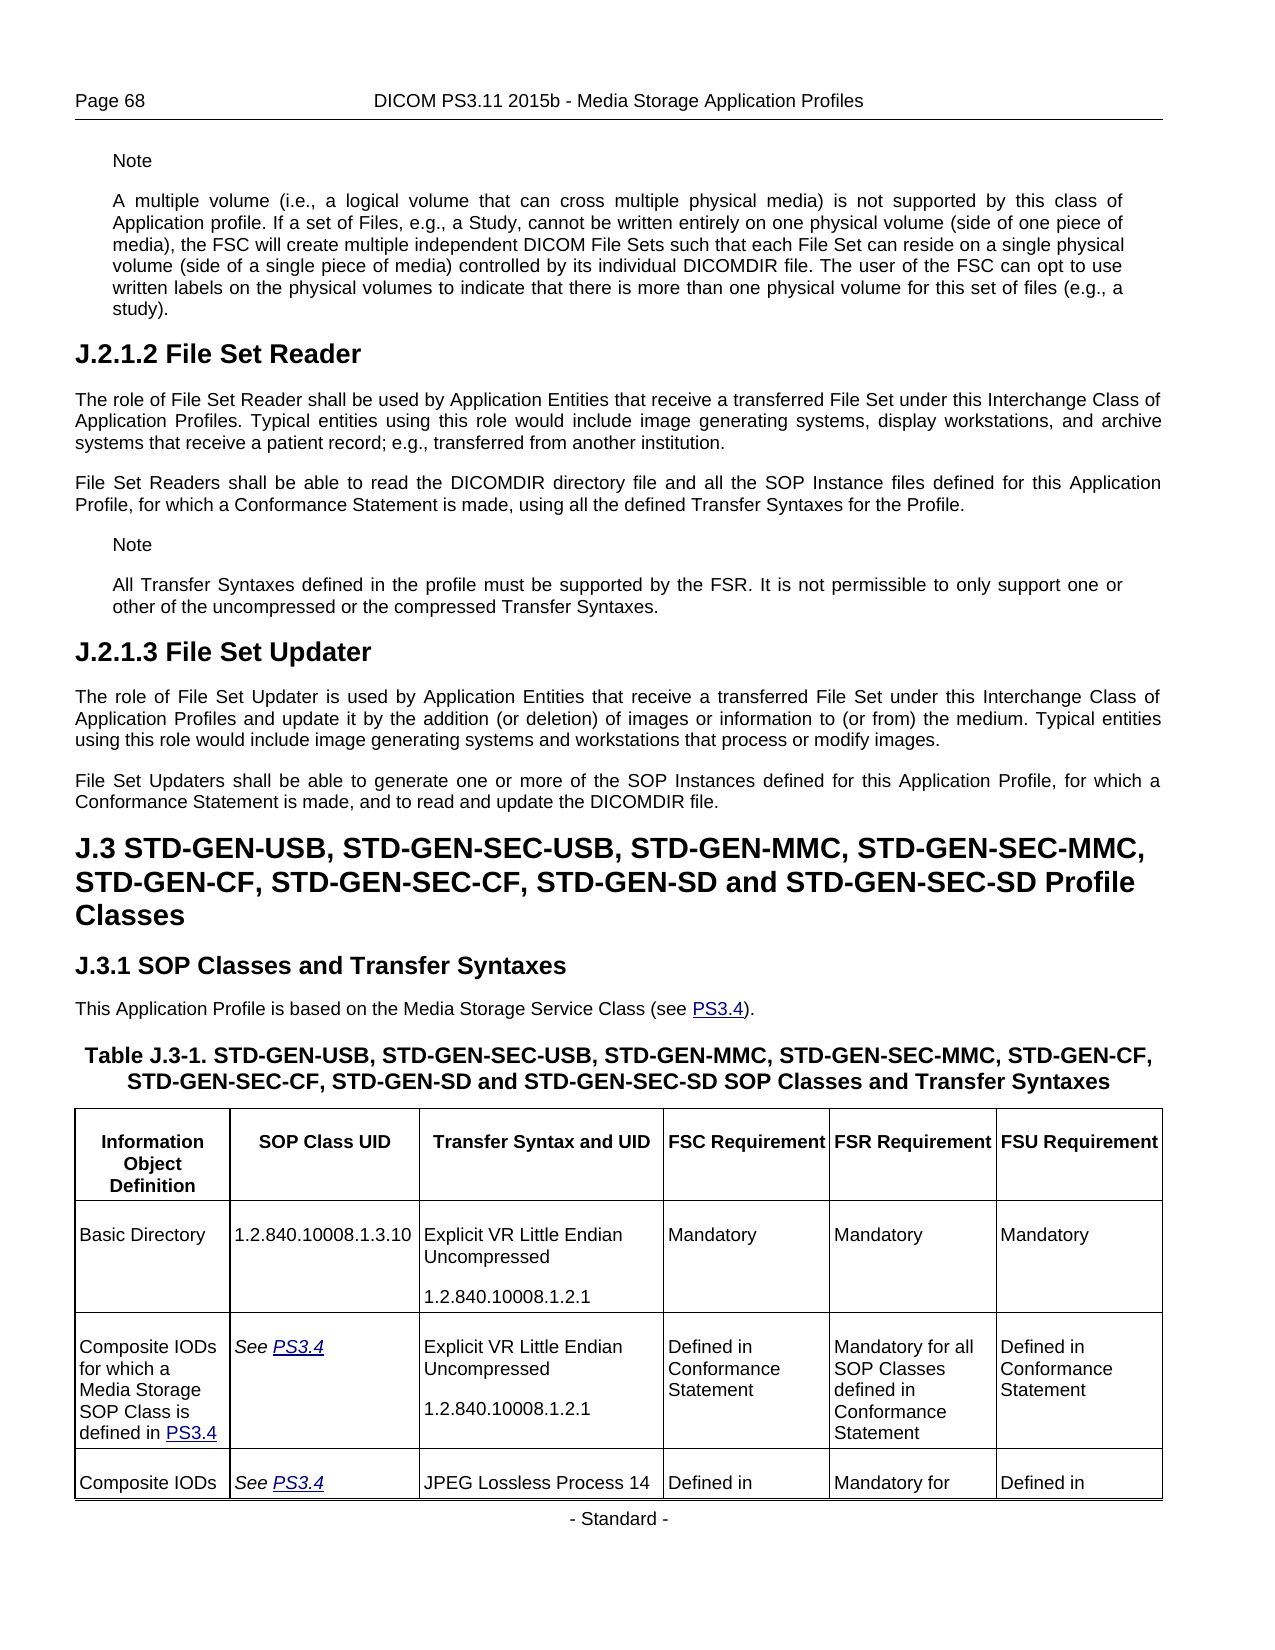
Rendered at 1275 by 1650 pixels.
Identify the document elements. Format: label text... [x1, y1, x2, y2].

table_cell Basic Directory [76, 1201, 229, 1312]
table_cell Defined in Conformance Statement [664, 1313, 829, 1448]
table_cell Defined in Conformance Statement [997, 1313, 1162, 1448]
text Table J.3-1. STD-GEN-USB, STD-GEN-SEC-USB, STD-GEN-MMC, STD-GEN-SEC-MMC, STD-GEN-CF, STD-GEN-SEC-CF, STD-GEN-SD and STD-GEN-SEC-SD SOP Classes and Transfer Syntaxes [75, 1042, 1162, 1094]
text J.2.1.3 File Set Updater [75, 636, 1162, 667]
table_cell 1.2.840.10008.1.3.10 [231, 1201, 419, 1312]
table_cell JPEG Lossless Process 14 [420, 1449, 663, 1497]
table_cell Composite IODs for which a Media Storage SOP Class is defined in PS3.4 [76, 1313, 229, 1448]
table_cell Explicit VR Little Endian Uncompressed 1.2.840.10008.1.2.1 [420, 1201, 663, 1312]
text File Set Readers shall be able to read the DICOMDIR directory file and all the SOP Instance files defined for this Application Profile, for which a Conformance Statement is made, using all the defined Transfer Syntaxes for the Profile. [75, 472, 1162, 515]
table_cell Mandatory for [830, 1449, 996, 1497]
table_cell See PS3.4 [231, 1449, 419, 1497]
table_cell Mandatory [664, 1201, 829, 1312]
table_header FSC Requirement [664, 1109, 829, 1200]
table_header FSR Requirement [830, 1109, 996, 1200]
table_cell Defined in [664, 1449, 829, 1497]
table_cell Mandatory [997, 1201, 1162, 1312]
table_cell Mandatory [830, 1201, 996, 1312]
table_header Information Object Definition [76, 1109, 229, 1200]
text J.2.1.2 File Set Reader [75, 338, 1162, 370]
table_cell See PS3.4 [231, 1313, 419, 1448]
table_cell Mandatory for all SOP Classes defined in Conformance Statement [830, 1313, 996, 1448]
text All Transfer Syntaxes defined in the profile must be supported by the FSR. It is not permissible to only support one or other of the uncompressed or the compressed Transfer Syntaxes. [112, 574, 1125, 617]
text File Set Updaters shall be able to generate one or more of the SOP Instances defined for this Application Profile, for which a Conformance Statement is made, and to read and update the DICOMDIR file. [75, 769, 1162, 812]
table_cell Defined in [997, 1449, 1162, 1497]
table_header Transfer Syntax and UID [420, 1109, 663, 1200]
text The role of File Set Reader shall be used by Application Entities that receive a transferred File Set under this Interchange Class of Application Profiles. Typical entities using this role would include image generating systems, display workstations, and archive systems that receive a patient record; e.g., transferred from another institution. [75, 388, 1162, 453]
table_cell Composite IODs [76, 1449, 229, 1497]
text J.3.1 SOP Classes and Transfer Syntaxes [75, 951, 1162, 979]
text J.3 STD-GEN-USB, STD-GEN-SEC-USB, STD-GEN-MMC, STD-GEN-SEC-MMC, STD-GEN-CF, STD-GEN-SEC-CF, STD-GEN-SD and STD-GEN-SEC-SD Profile Classes [75, 831, 1162, 932]
table_cell Explicit VR Little Endian Uncompressed 1.2.840.10008.1.2.1 [420, 1313, 663, 1448]
table_header SOP Class UID [231, 1109, 419, 1200]
text The role of File Set Updater is used by Application Entities that receive a transferred File Set under this Interchange Class of Application Profiles and update it by the addition (or deletion) of images or information to (or from) the medium. Typical entities using this role would include image generating systems and workstations that process or modify images. [75, 686, 1162, 751]
text Note [112, 534, 1125, 555]
text A multiple volume (i.e., a logical volume that can cross multiple physical media) is not supported by this class of Application profile. If a set of Files, e.g., a Study, cannot be written entirely on one physical volume (side of one piece of media), the FSC will create multiple independent DICOM File Sets such that each File Set can reside on a single physical volume (side of a single piece of media) controlled by its individual DICOMDIR file. The user of the FSC can opt to use written labels on the physical volumes to indicate that there is more than one physical volume for this set of files (e.g., a study). [112, 190, 1125, 320]
text Note [112, 150, 1125, 172]
table_header FSU Requirement [997, 1109, 1162, 1200]
text This Application Profile is based on the Media Storage Service Class (see PS3.4). [75, 998, 1162, 1020]
